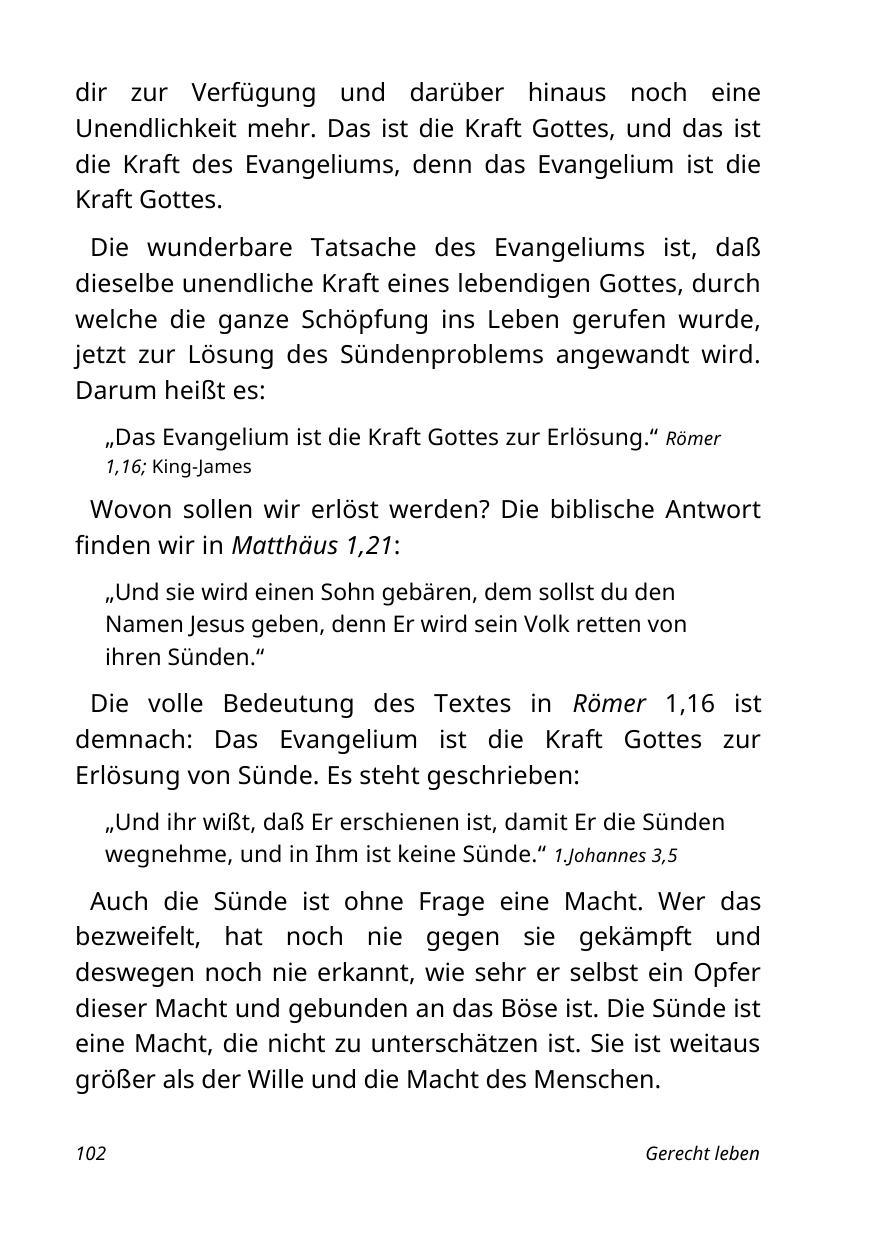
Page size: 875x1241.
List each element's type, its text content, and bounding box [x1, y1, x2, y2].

text Auch die Sünde ist ohne Frage eine Macht. Wer das bezweifelt, hat noch nie gegen sie gekämpft und deswegen noch nie erkannt, wie sehr er selbst ein Opfer dieser Macht und gebunden an das Böse ist. Die Sünde ist eine Macht, die nicht zu unterschätzen ist. Sie ist weitaus größer als der Wille und die Macht des Menschen. [75, 883, 762, 1096]
text Die volle Bedeutung des Textes in Römer 1,16 ist demnach: Das Evangelium ist die Kraft Gottes zur Erlösung von Sünde. Es steht geschrieben: [75, 686, 762, 792]
text „Und ihr wißt, daß Er erschienen ist, damit Er die Sünden wegnehme, und in Ihm ist keine Sünde.“ 1.Johannes 3,5 [105, 805, 732, 869]
text dir zur Verfügung und darüber hinaus noch eine Unendlichkeit mehr. Das ist die Kraft Gottes, und das ist die Kraft des Evangeliums, denn das Evangelium ist die Kraft Gottes. [75, 75, 762, 216]
text Die wunderbare Tatsache des Evangeliums ist, daß dieselbe unendliche Kraft eines lebendigen Gottes, durch welche die ganze Schöpfung ins Leben gerufen wurde, jetzt zur Lösung des Sündenproblems angewandt wird. Darum heißt es: [75, 230, 762, 407]
text Wovon sollen wir erlöst werden? Die biblische Antwort finden wir in Matthäus 1,21: [75, 492, 762, 562]
text „Und sie wird einen Sohn gebären, dem sollst du den Namen Jesus geben, denn Er wird sein Volk retten von ihren Sünden.“ [105, 576, 732, 672]
text „Das Evangelium ist die Kraft Gottes zur Erlösung.“ Römer 1,16; King-James [105, 421, 732, 479]
